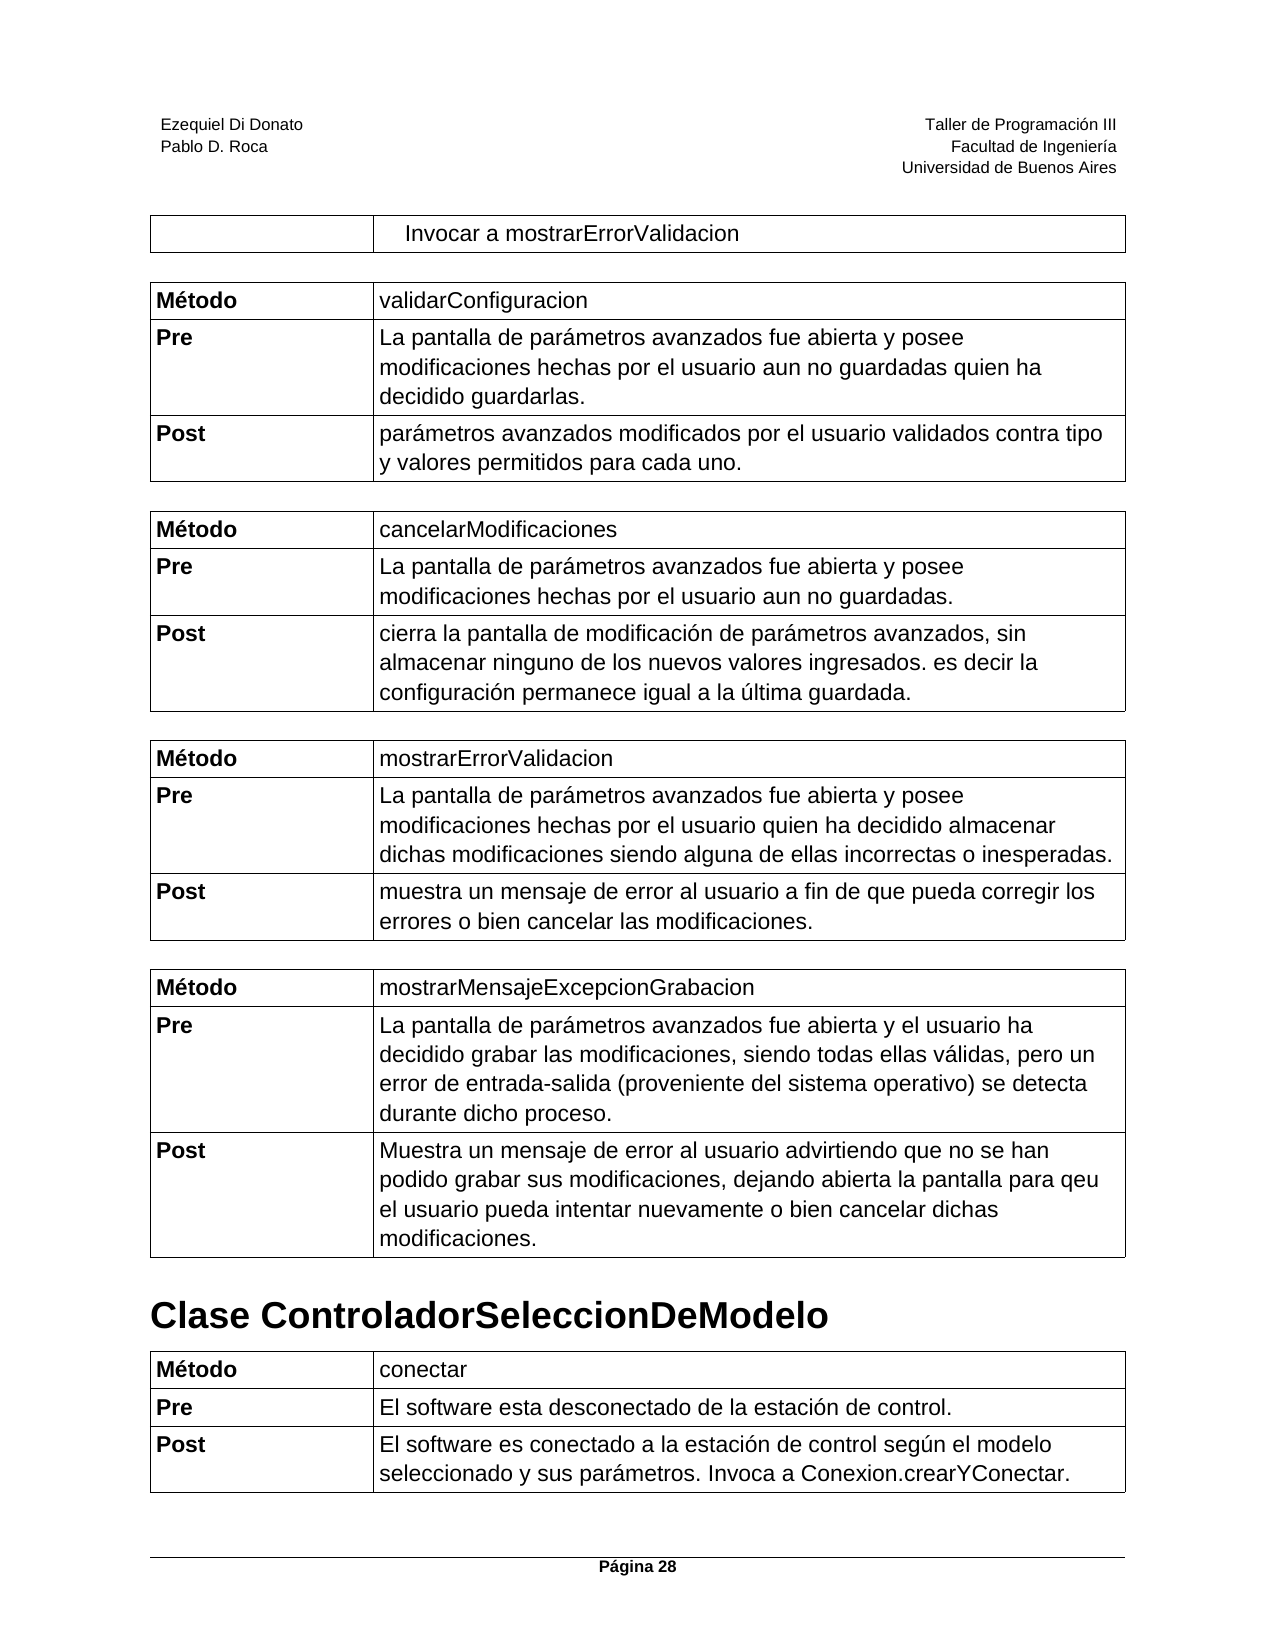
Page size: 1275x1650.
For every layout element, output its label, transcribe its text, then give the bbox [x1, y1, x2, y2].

table_cell Pre [151, 778, 373, 873]
table_cell Post [151, 1133, 373, 1257]
table_cell El software es conectado a la estación de control según el modelo seleccionado y sus parámetros. Invoca a Conexion.crearYConectar. [374, 1427, 1125, 1492]
subtitle Clase ControladorSeleccionDeModelo [150, 1295, 1125, 1337]
table_cell [151, 216, 373, 252]
table_header cancelarModificaciones [374, 512, 1125, 548]
table_cell Pre [151, 320, 373, 415]
table_header mostrarMensajeExcepcionGrabacion [374, 970, 1125, 1006]
table_cell Pre [151, 549, 373, 615]
table_cell La pantalla de parámetros avanzados fue abierta y posee modificaciones hechas por el usuario quien ha decidido almacenar dichas modificaciones siendo alguna de ellas incorrectas o inesperadas. [374, 778, 1125, 873]
table_cell El software esta desconectado de la estación de control. [374, 1389, 1125, 1426]
table_cell La pantalla de parámetros avanzados fue abierta y el usuario ha decidido grabar las modificaciones, siendo todas ellas válidas, pero un error de entrada-salida (proveniente del sistema operativo) se detecta durante dicho proceso. [374, 1007, 1125, 1132]
table_cell Post [151, 616, 373, 711]
table_header Método [151, 970, 373, 1006]
table_cell Pre [151, 1389, 373, 1426]
table_cell Pre [151, 1007, 373, 1132]
table_header mostrarErrorValidacion [374, 741, 1125, 777]
table_cell parámetros avanzados modificados por el usuario validados contra tipo y valores permitidos para cada uno. [374, 416, 1125, 481]
table_cell La pantalla de parámetros avanzados fue abierta y posee modificaciones hechas por el usuario aun no guardadas quien ha decidido guardarlas. [374, 320, 1125, 415]
table_header Método [151, 283, 373, 319]
table_cell Post [151, 416, 373, 481]
table_header Método [151, 512, 373, 548]
table_cell Muestra un mensaje de error al usuario advirtiendo que no se han podido grabar sus modificaciones, dejando abierta la pantalla para qeu el usuario pueda intentar nuevamente o bien cancelar dichas modificaciones. [374, 1133, 1125, 1257]
table_header Método [151, 741, 373, 777]
table_cell La pantalla de parámetros avanzados fue abierta y posee modificaciones hechas por el usuario aun no guardadas. [374, 549, 1125, 615]
table_header validarConfiguracion [374, 283, 1125, 319]
table_cell Invocar a mostrarErrorValidacion [374, 216, 1125, 252]
table_cell Post [151, 1427, 373, 1492]
table_cell Post [151, 874, 373, 940]
table_cell cierra la pantalla de modificación de parámetros avanzados, sin almacenar ninguno de los nuevos valores ingresados. es decir la configuración permanece igual a la última guardada. [374, 616, 1125, 711]
table_cell muestra un mensaje de error al usuario a fin de que pueda corregir los errores o bien cancelar las modificaciones. [374, 874, 1125, 940]
table_header Método [151, 1352, 373, 1388]
table_header conectar [374, 1352, 1125, 1388]
